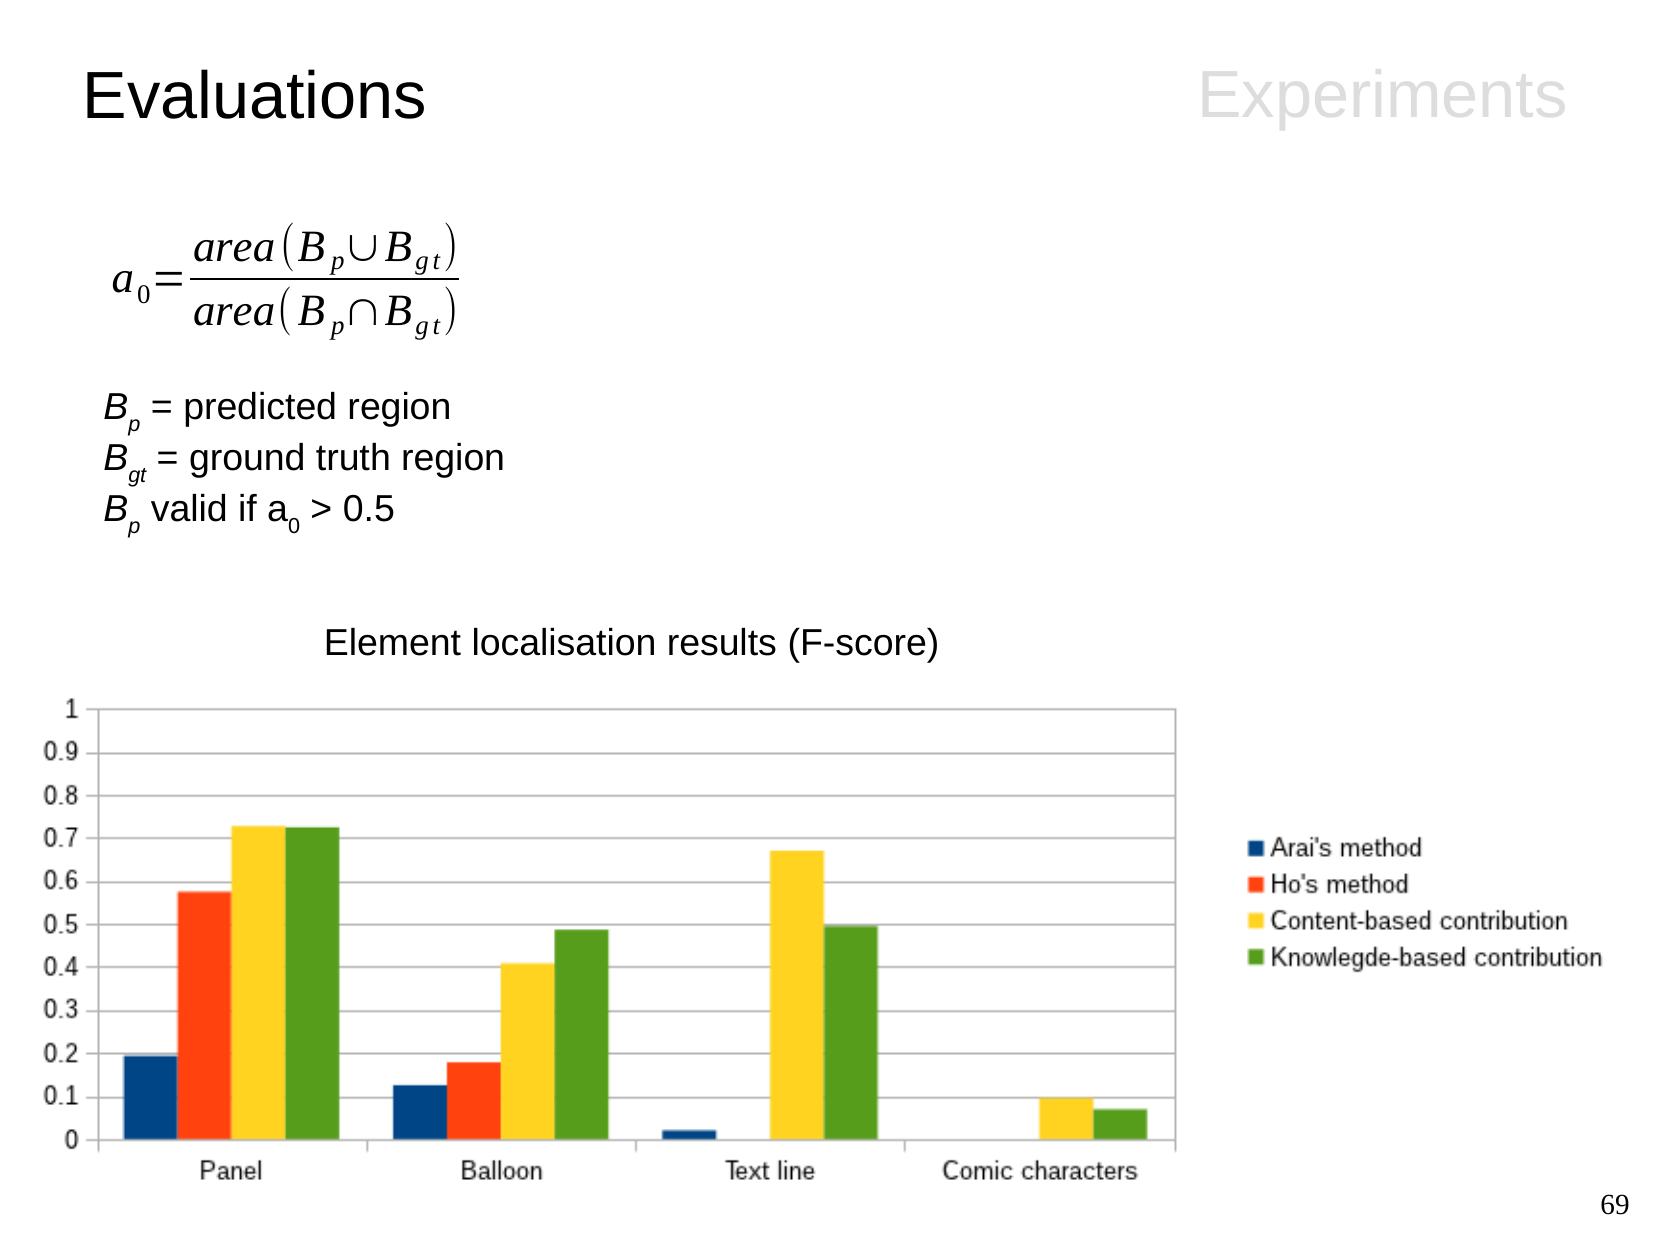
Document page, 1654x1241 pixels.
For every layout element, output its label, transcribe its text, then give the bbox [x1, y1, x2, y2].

title Evaluations [82, 49, 1571, 142]
chart [100, 218, 473, 341]
picture [21, 685, 1628, 1193]
text_box Bp = predicted region Bgt = ground truth region Bp valid if a0 > 0.5 [88, 378, 544, 546]
text_box Element localisation results (F-score) [64, 614, 1199, 671]
